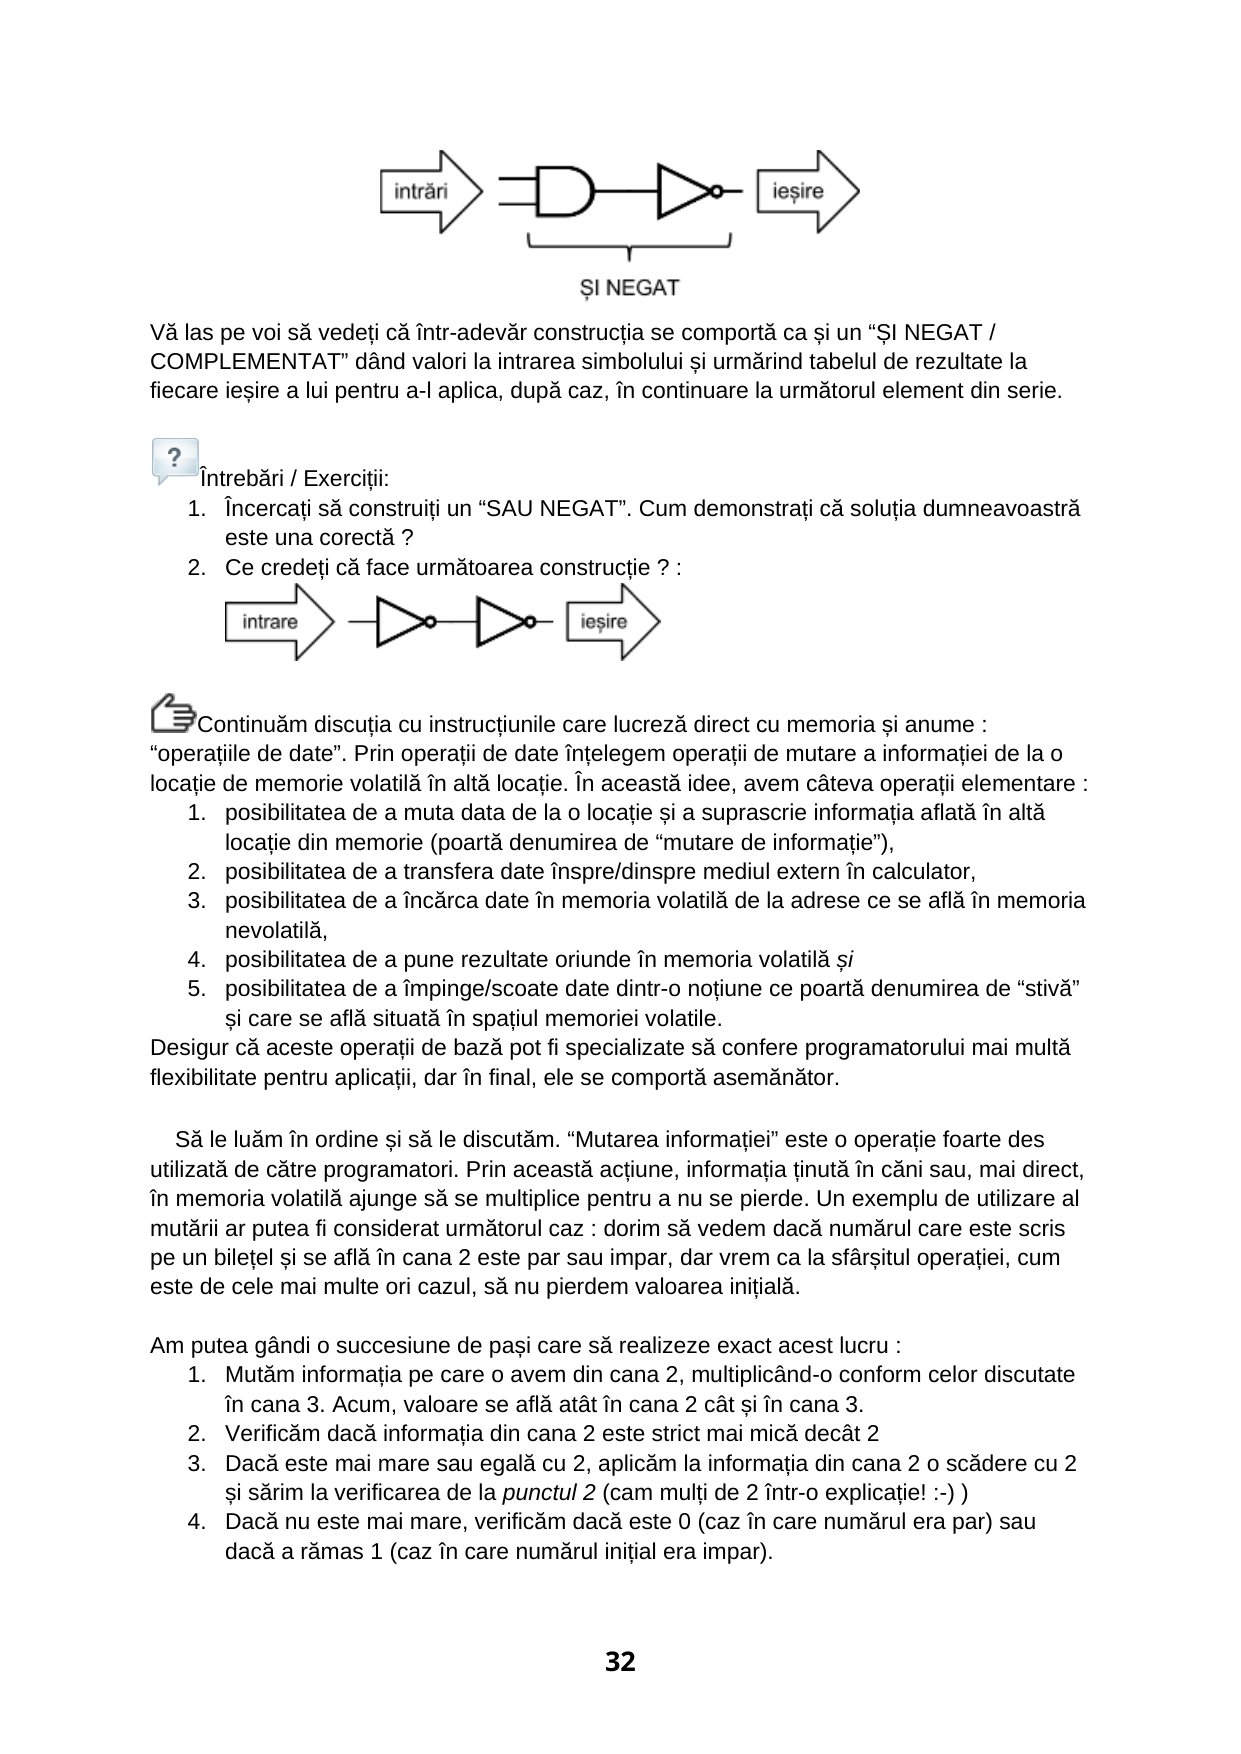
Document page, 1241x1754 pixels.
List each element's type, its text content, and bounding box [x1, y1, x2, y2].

list Dacă nu este mai mare, verificăm dacă este 0 (caz în care numărul era par) sau dacă a rămas 1 (caz în care numărul inițial era impar). [187, 1509, 1091, 1564]
list posibilitatea de a împinge/scoate date dintr-o noțiune ce poartă denumirea de “stivă” și care se află situată în spațiul memoriei volatile. [187, 976, 1091, 1031]
list posibilitatea de a pune rezultate oriunde în memoria volatilă și [187, 947, 1091, 972]
picture [150, 436, 200, 487]
list posibilitatea de a transfera date înspre/dinspre mediul extern în calculator, [187, 858, 1091, 884]
text Să le luăm în ordine și să le discutăm. “Mutarea informației” este o operație foarte des utilizată de către programatori. Prin această acțiune, informația ținută în căni sau, mai direct, în memoria volatilă ajunge să se multiplice pentru a nu se pierde. Un exemplu de utilizare al mutării ar putea fi considerat următorul caz : dorim să vedem dacă numărul care este scris pe un bilețel și se află în cana 2 este par sau impar, dar vrem ca la sfârșitul operației, cum este de cele mai multe ori cazul, să nu pierdem valoarea inițială. [150, 1123, 1091, 1300]
text Întrebări / Exerciții: [150, 437, 1091, 492]
list Mutăm informația pe care o avem din cana 2, multiplicând-o conform celor discutate în cana 3. Acum, valoare se află atât în cana 2 cât și în cana 3. [187, 1362, 1091, 1417]
list Verificăm dacă informația din cana 2 este strict mai mică decât 2 [187, 1421, 1091, 1447]
text Continuăm discuția cu instrucțiunile care lucreză direct cu memoria și anume : “operațiile de date”. Prin operații de date înțelegem operații de mutare a informației de la o locație de memorie volatilă în altă locație. În această idee, avem câteva operații elementare : [150, 693, 1091, 796]
picture [150, 693, 197, 733]
text Vă las pe voi să vedeți că într-adevăr construcția se comportă ca și un “ȘI NEGAT / COMPLEMENTAT” dând valori la intrarea simbolului și urmărind tabelul de rezultate la fiecare ieșire a lui pentru a-l aplica, după caz, în continuare la următorul element din serie. [150, 150, 1091, 404]
list Încercați să construiți un “SAU NEGAT”. Cum demonstrați că soluția dumneavoastră este una corectă ? [187, 496, 1091, 551]
list posibilitatea de a încărca date în memoria volatilă de la adrese ce se află în memoria nevolatilă, [187, 888, 1091, 943]
list posibilitatea de a muta data de la o locație și a suprascrie informația aflată în altă locație din memorie (poartă denumirea de “mutare de informație”), [187, 800, 1091, 855]
picture [225, 583, 661, 661]
picture [380, 150, 860, 316]
list Ce credeți că face următoarea construcție ? : [187, 554, 1091, 583]
text Am putea gândi o succesiune de pași care să realizeze exact acest lucru : [150, 1333, 1091, 1358]
list Dacă este mai mare sau egală cu 2, aplicăm la informația din cana 2 o scădere cu 2 și sărim la verificarea de la punctul 2 (cam mulți de 2 într-o explicație! :-) ) [187, 1450, 1091, 1505]
text Desigur că aceste operații de bază pot fi specializate să confere programatorului mai multă flexibilitate pentru aplicații, dar în final, ele se comportă asemănător. [150, 1035, 1091, 1090]
